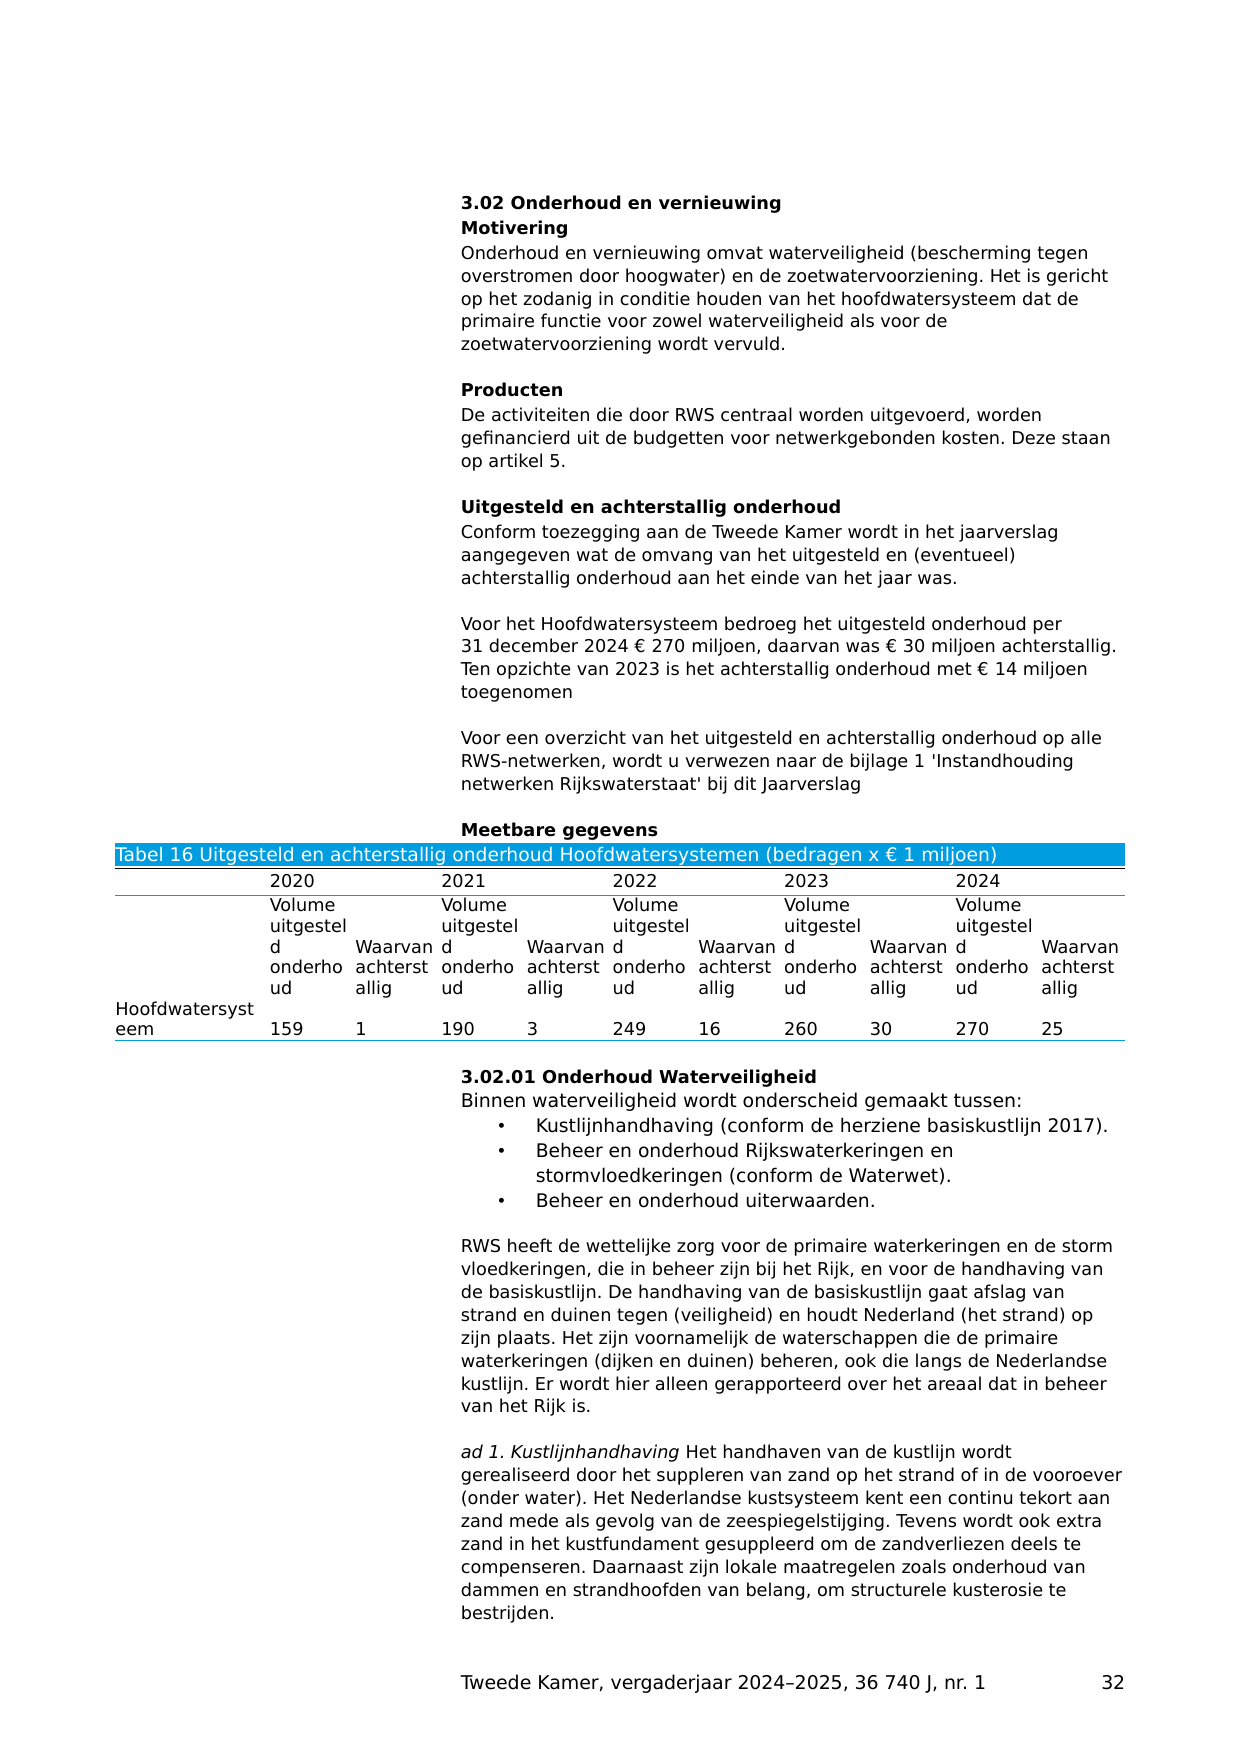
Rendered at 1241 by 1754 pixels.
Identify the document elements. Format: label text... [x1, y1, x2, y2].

table_cell 249 [610, 999, 695, 1040]
text Binnen waterveiligheid wordt onderscheid gemaakt tussen: [461, 1090, 1125, 1112]
table_cell [524, 869, 609, 895]
table_cell Waarvan achterstallig [695, 896, 781, 998]
table_cell 2021 [438, 869, 524, 895]
table_cell 2020 [267, 869, 352, 895]
text Onderhoud en vernieuwing omvat waterveiligheid (bescherming tegen overstromen door hoogwater) en de zoetwatervoorziening. Het is gericht op het zodanig in conditie houden van het hoofdwatersysteem dat de primaire functie voor zowel waterveiligheid als voor de zoetwatervoorziening wordt vervuld. [461, 241, 1125, 355]
text Voor het Hoofdwatersysteem bedroeg het uitgesteld onderhoud per 31 december 2024 € 270 miljoen, daarvan was € 30 miljoen achterstallig. Ten opzichte van 2023 is het achterstallig onderhoud met € 14 miljoen toegenomen [461, 612, 1125, 703]
text De activiteiten die door RWS centraal worden uitgevoerd, worden gefinancierd uit de budgetten voor netwerkgebonden kosten. Deze staan op artikel 5. [461, 403, 1125, 472]
table_cell [1038, 869, 1125, 895]
table_cell 30 [867, 999, 952, 1040]
text Uitgesteld en achterstallig onderhoud [461, 495, 1125, 518]
table_cell [695, 869, 781, 895]
table_cell Volume uitgesteld onderhoud [610, 896, 695, 998]
table_cell 260 [781, 999, 867, 1040]
text Meetbare gegevens [461, 818, 1125, 841]
table_cell 1 [352, 999, 438, 1040]
table_cell Volume uitgesteld onderhoud [781, 896, 867, 998]
text ad 1. Kustlijnhandhaving Het handhaven van de kustlijn wordt gerealiseerd door het suppleren van zand op het strand of in de vooroever (onder water). Het Nederlandse kustsysteem kent een continu tekort aan zand mede als gevolg van de zeespiegelstijging. Tevens wordt ook extra zand in het kustfundament gesuppleerd om de zandverliezen deels te compenseren. Daarnaast zijn lokale maatregelen zoals onderhoud van dammen en strandhoofden van belang, om structurele kusterosie te bestrijden. [461, 1440, 1125, 1624]
table_cell Waarvan achterstallig [352, 896, 438, 998]
text Conform toezegging aan de Tweede Kamer wordt in het jaarverslag aangegeven wat de omvang van het uitgesteld en (eventueel) achterstallig onderhoud aan het einde van het jaar was. [461, 520, 1125, 589]
table_cell [115, 869, 267, 895]
list Kustlijnhandhaving (conform de herziene basiskustlijn 2017). [498, 1112, 1125, 1137]
table_cell 2023 [781, 869, 867, 895]
table_cell [115, 896, 267, 998]
table_cell 190 [438, 999, 524, 1040]
table_cell Volume uitgesteld onderhoud [953, 896, 1038, 998]
table_cell Volume uitgesteld onderhoud [438, 896, 524, 998]
table_cell Hoofdwatersysteem [115, 999, 267, 1040]
text Motivering [461, 216, 1125, 239]
table_cell 159 [267, 999, 352, 1040]
table_cell 16 [695, 999, 781, 1040]
text Producten [461, 378, 1125, 401]
table_cell [352, 869, 438, 895]
table_cell Waarvan achterstallig [524, 896, 609, 998]
table_cell 3 [524, 999, 609, 1040]
list Beheer en onderhoud Rijkswaterkeringen en stormvloedkeringen (conform de Waterwet). [498, 1137, 1125, 1187]
table_cell Waarvan achterstallig [867, 896, 952, 998]
text RWS heeft de wettelijke zorg voor de primaire waterkeringen en de storm vloedkeringen, die in beheer zijn bij het Rijk, en voor de handhaving van de basiskustlijn. De handhaving van de basiskustlijn gaat afslag van strand en duinen tegen (veiligheid) en houdt Nederland (het strand) op zijn plaats. Het zijn voornamelijk de waterschappen die de primaire waterkeringen (dijken en duinen) beheren, ook die langs de Nederlandse kustlijn. Er wordt hier alleen gerapporteerd over het areaal dat in beheer van het Rijk is. [461, 1234, 1125, 1417]
text 3.02.01 Onderhoud Waterveiligheid [461, 1065, 1125, 1088]
table_cell [867, 869, 952, 895]
table_cell 270 [953, 999, 1038, 1040]
table_cell Waarvan achterstallig [1038, 896, 1125, 998]
table_cell 2024 [953, 869, 1038, 895]
text Voor een overzicht van het uitgesteld en achterstallig onderhoud op alle RWS-netwerken, wordt u verwezen naar de bijlage 1 'Instandhouding netwerken Rijkswaterstaat' bij dit Jaarverslag [461, 726, 1125, 795]
table_cell Volume uitgesteld onderhoud [267, 896, 352, 998]
list Beheer en onderhoud uiterwaarden. [498, 1187, 1125, 1212]
text 3.02 Onderhoud en vernieuwing [461, 191, 1125, 214]
table_cell 2022 [610, 869, 695, 895]
table_cell 25 [1038, 999, 1125, 1040]
